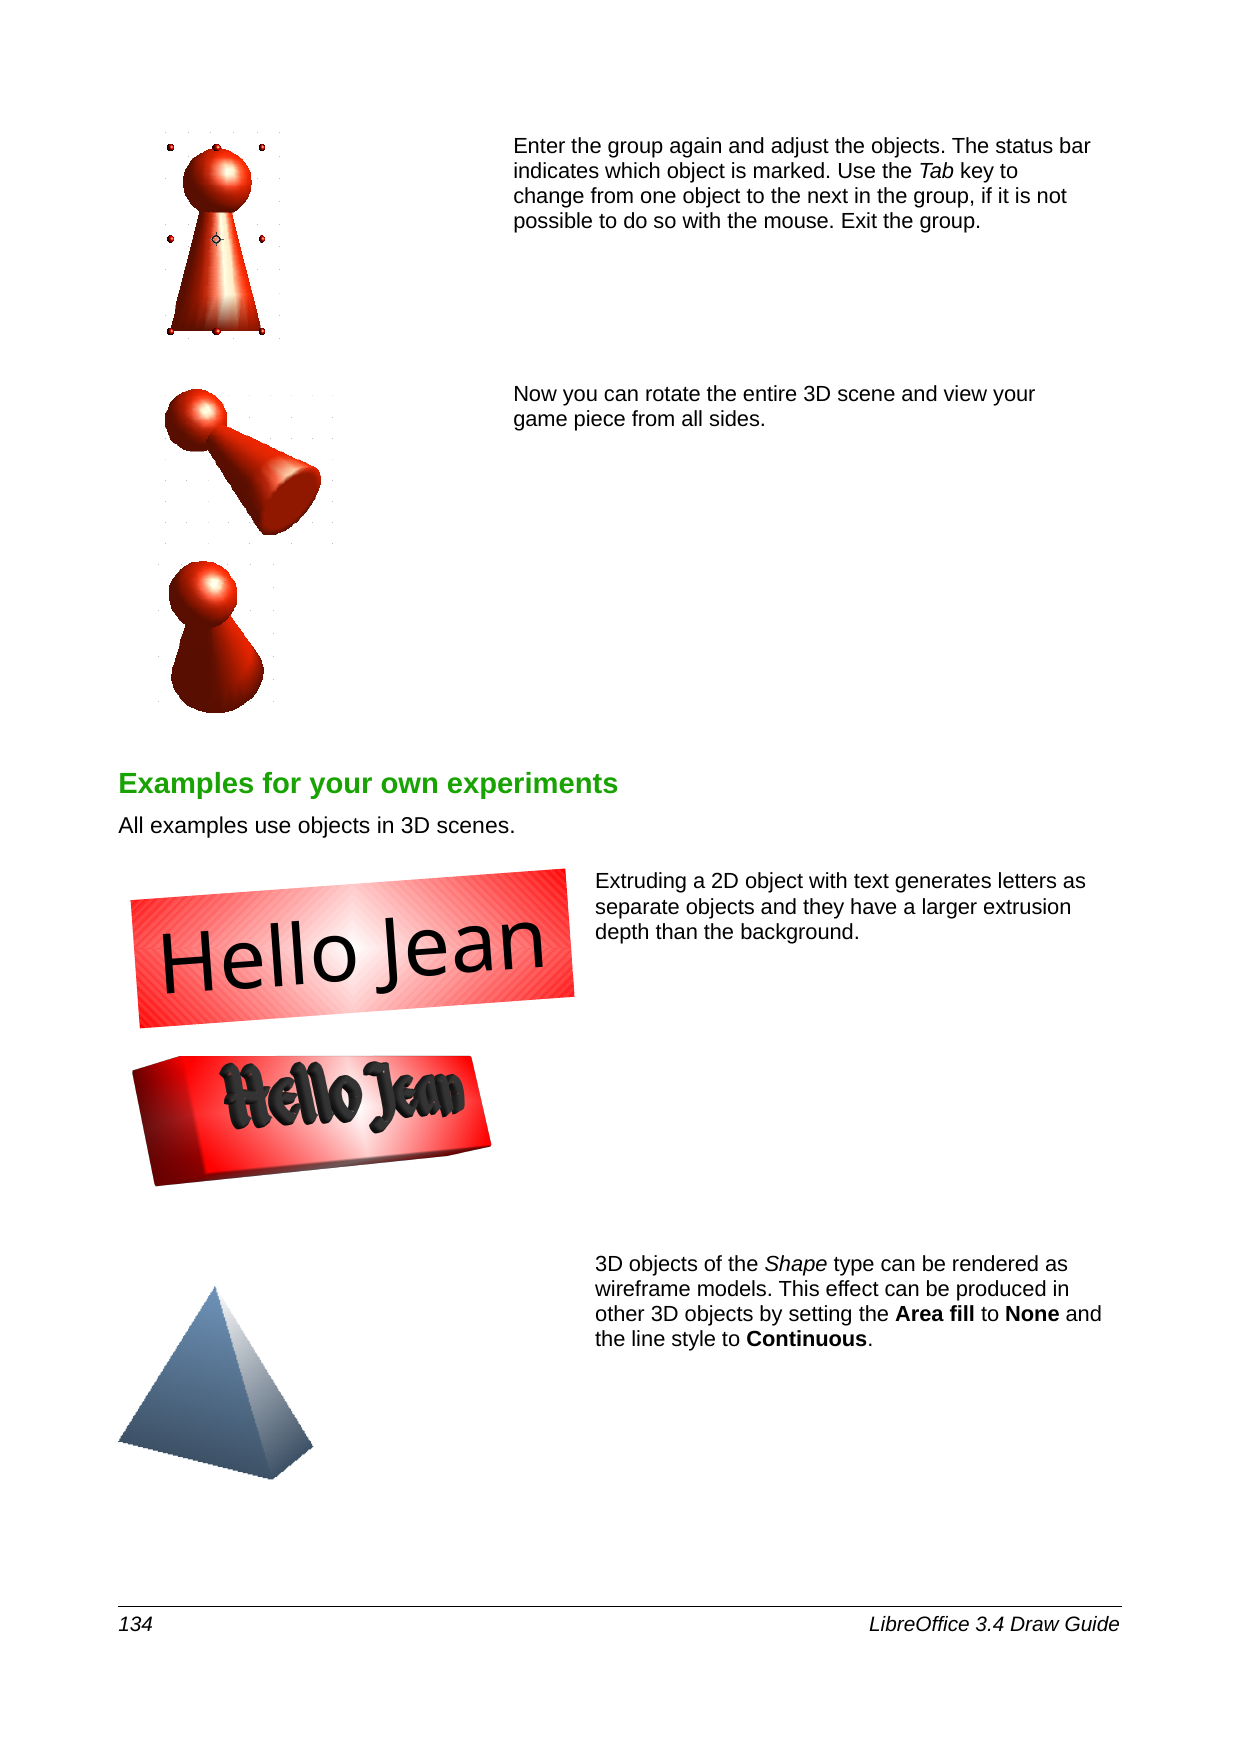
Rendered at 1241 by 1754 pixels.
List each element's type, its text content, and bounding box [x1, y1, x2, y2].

table_cell Now you can rotate the entire 3D scene and view your game piece from all sides. [486, 366, 1122, 743]
table_cell [118, 1251, 582, 1487]
table_cell 3D objects of the Shape type can be rendered as wireframe models. This effect can be produced in other 3D objects by setting the Area fill to None and the line style to Continuous. [583, 1251, 1122, 1487]
table_header [118, 869, 582, 1251]
table_header Extruding a 2D object with text generates letters as separate objects and they have a larger extrusion depth than the background. [583, 869, 1122, 1251]
table_cell Enter the group again and adjust the objects. The status bar indicates which object is marked. Use the Tab key to change from one object to the next in the group, if it is not possible to do so with the mouse. Exit the group. [486, 118, 1122, 366]
table_cell [120, 366, 486, 743]
subtitle Examples for your own experiments [118, 766, 1122, 799]
text All examples use objects in 3D scenes. [118, 812, 1122, 838]
table_cell [120, 118, 486, 366]
